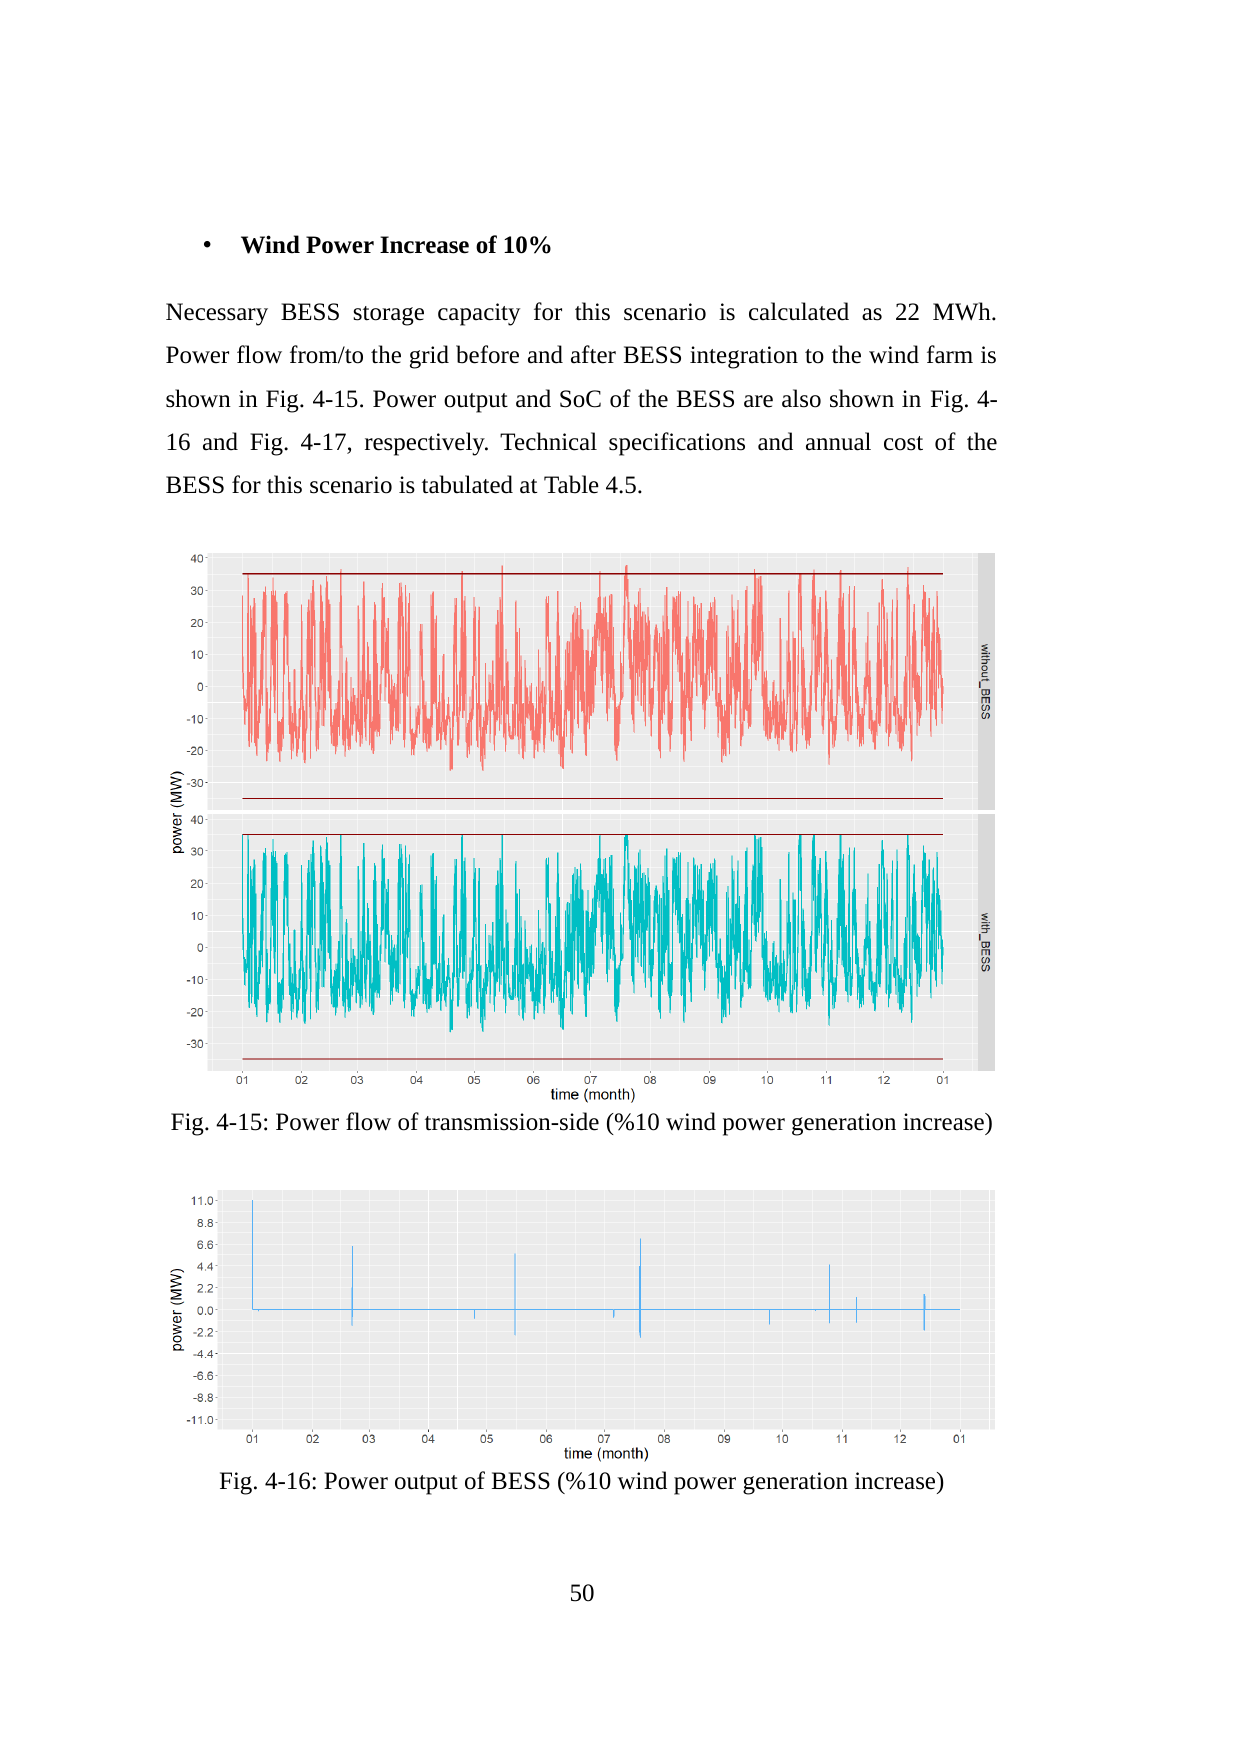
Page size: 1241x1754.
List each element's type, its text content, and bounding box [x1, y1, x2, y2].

picture [165, 1186, 998, 1464]
picture [165, 549, 998, 1105]
text Fig. 4-15: Power flow of transmission-side (%10 wind power generation increase) [165, 1105, 998, 1135]
text Necessary BESS storage capacity for this scenario is calculated as 22 MWh. Power flow from/to the grid before and after BESS integration to the wind farm is shown in Fig. 4-15. Power output and SoC of the BESS are also shown in Fig. 4-16 and Fig. 4-17, respectively. Technical specifications and annual cost of the BESS for this scenario is tabulated at Table 4.5. [165, 297, 998, 499]
text Fig. 4-16: Power output of BESS (%10 wind power generation increase) [165, 1464, 998, 1494]
list Wind Power Increase of 10% [203, 231, 998, 259]
